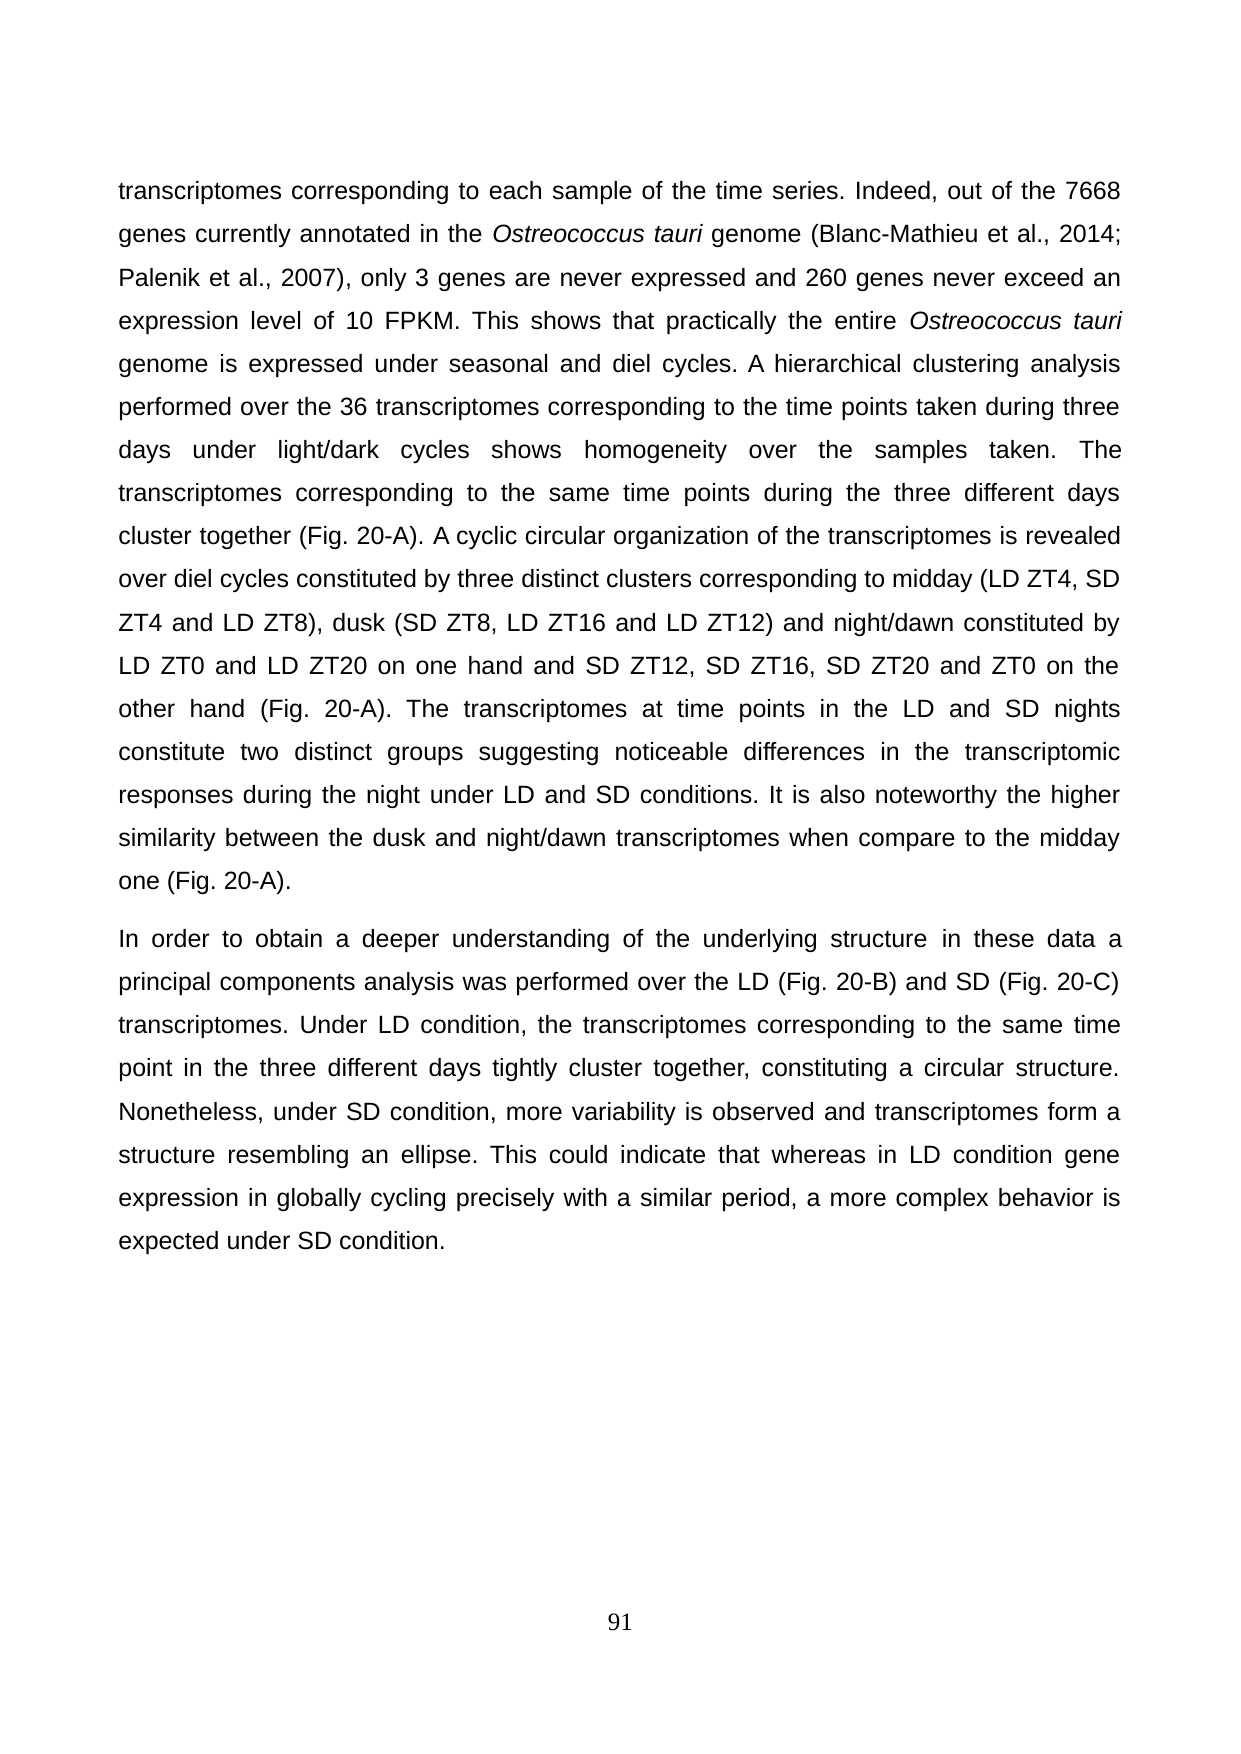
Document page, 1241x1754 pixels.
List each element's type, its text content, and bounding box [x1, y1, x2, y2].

text In order to obtain a deeper understanding of the underlying structure in these data a principal components analysis was performed over the LD (Fig. 20-B) and SD (Fig. 20-C) transcriptomes. Under LD condition, the transcriptomes corresponding to the same time point in the three different days tightly cluster together, constituting a circular structure. Nonetheless, under SD condition, more variability is observed and transcriptomes form a structure resembling an ellipse. This could indicate that whereas in LD condition gene expression in globally cycling precisely with a similar period, a more complex behavior is expected under SD condition. [118, 924, 1122, 1255]
text transcriptomes corresponding to each sample of the time series. Indeed, out of the 7668 genes currently annotated in the Ostreococcus tauri genome (Blanc-Mathieu et al., 2014; Palenik et al., 2007)⁠, only 3 genes are never expressed and 260 genes never exceed an expression level of 10 FPKM. This shows that practically the entire Ostreococcus tauri genome is expressed under seasonal and diel cycles. A hierarchical clustering analysis performed over the 36 transcriptomes corresponding to the time points taken during three days under light/dark cycles shows homogeneity over the samples taken. The transcriptomes corresponding to the same time points during the three different days cluster together (Fig. 20-A). A cyclic circular organization of the transcriptomes is revealed over diel cycles constituted by three distinct clusters corresponding to midday (LD ZT4, SD ZT4 and LD ZT8), dusk (SD ZT8, LD ZT16 and LD ZT12) and night/dawn constituted by LD ZT0 and LD ZT20 on one hand and SD ZT12, SD ZT16, SD ZT20 and ZT0 on the other hand (Fig. 20-A). The transcriptomes at time points in the LD and SD nights constitute two distinct groups suggesting noticeable differences in the transcriptomic responses during the night under LD and SD conditions. It is also noteworthy the higher similarity between the dusk and night/dawn transcriptomes when compare to the midday one (Fig. 20-A). [118, 176, 1122, 895]
